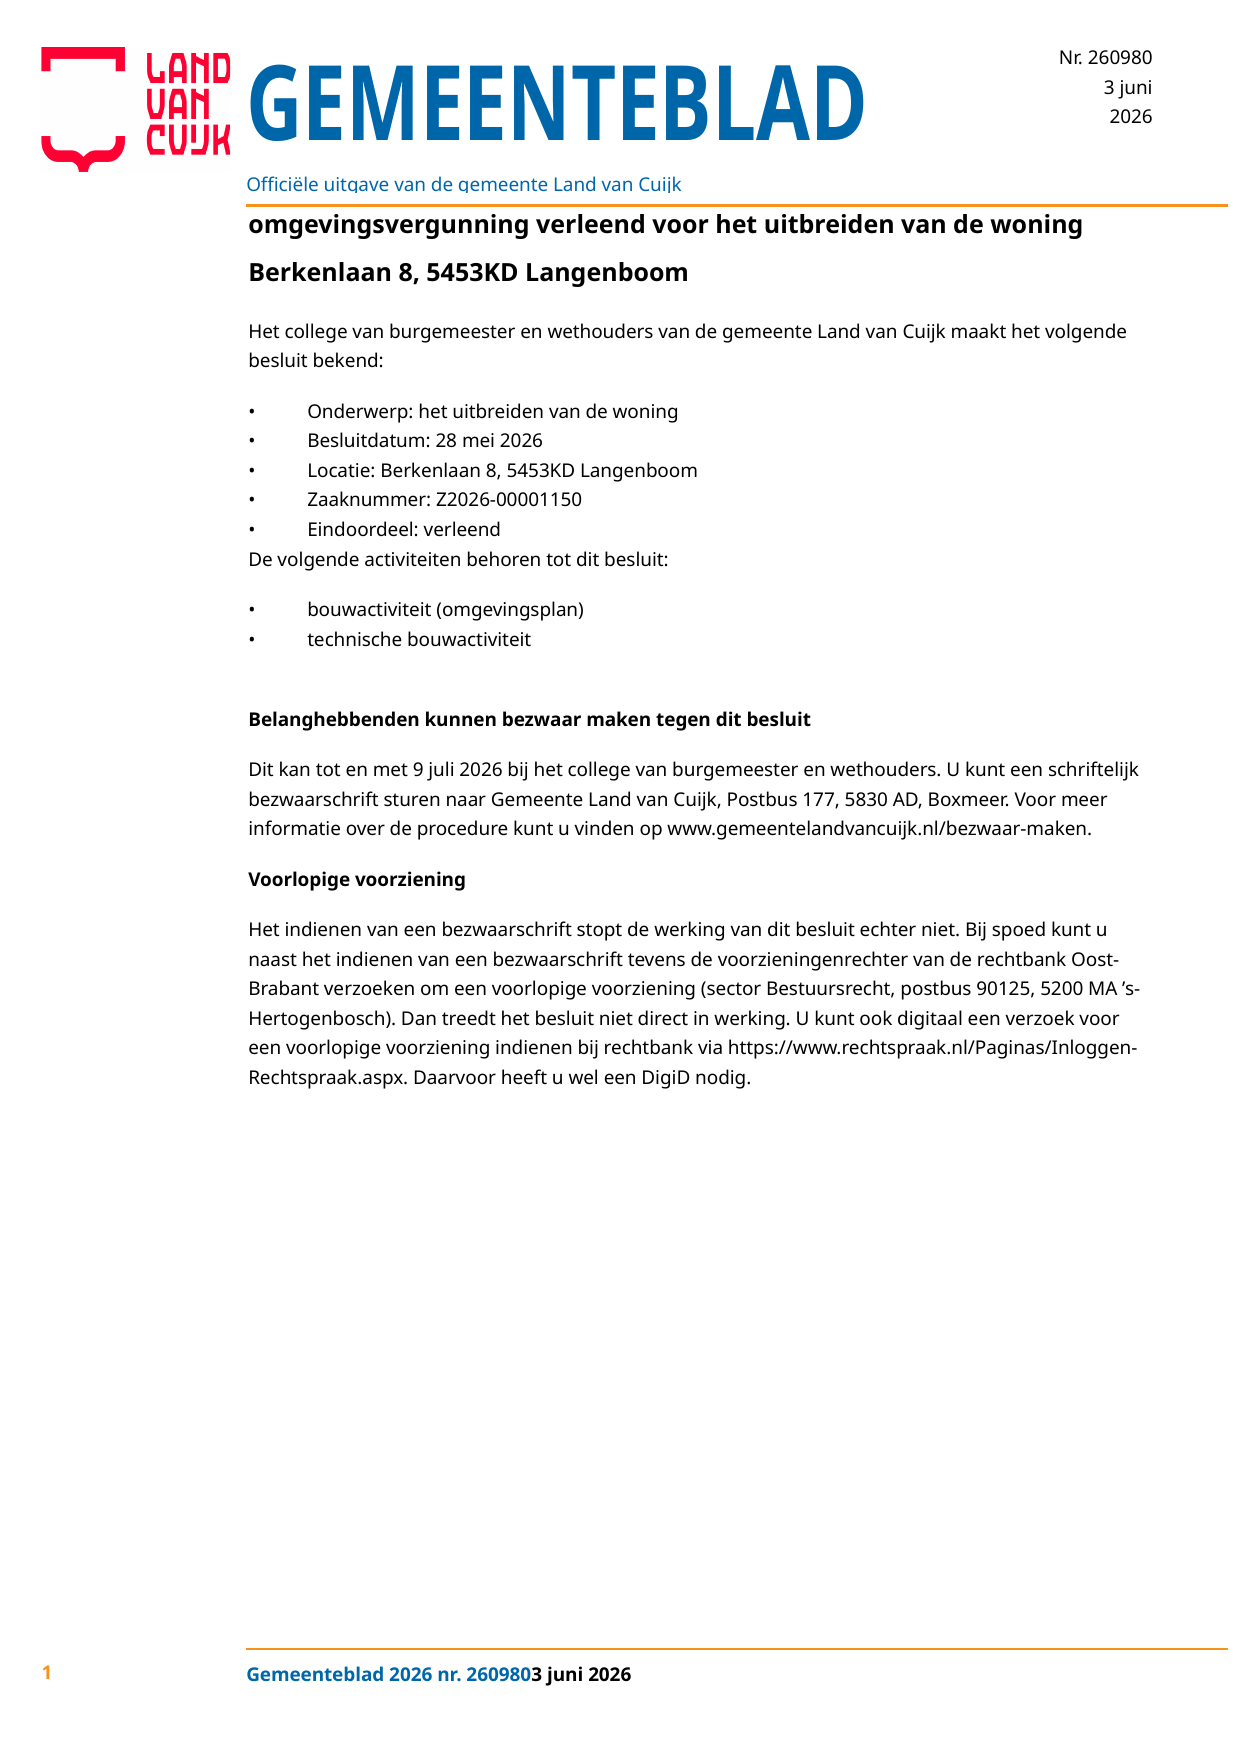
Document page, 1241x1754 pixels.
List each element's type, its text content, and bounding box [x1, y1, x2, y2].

text Het indienen van een bezwaarschrift stopt de werking van dit besluit echter niet. Bij spoed kunt u naast het indienen van een bezwaarschrift tevens de voorzieningenrechter van de rechtbank Oost-Brabant verzoeken om een voorlopige voorziening (sector Bestuursrecht, postbus 90125, 5200 MA ’s-Hertogenbosch). Dan treedt het besluit niet direct in werking. U kunt ook digitaal een verzoek voor een voorlopige voorziening indienen bij rechtbank via https://www.rechtspraak.nl/Paginas/Inloggen-Rechtspraak.aspx. Daarvoor heeft u wel een DigiD nodig. [248, 916, 1152, 1090]
list Besluitdatum: 28 mei 2026 [248, 427, 1152, 453]
text Het college van burgemeester en wethouders van de gemeente Land van Cuijk maakt het volgende besluit bekend: [248, 318, 1152, 373]
text Dit kan tot en met 9 juli 2026 bij het college van burgemeester en wethouders. U kunt een schriftelijk bezwaarschrift sturen naar Gemeente Land van Cuijk, Postbus 177, 5830 AD, Boxmeer. Voor meer informatie over de procedure kunt u vinden op www.gemeentelandvancuijk.nl/bezwaar-maken. [248, 756, 1152, 841]
list bouwactiviteit (omgevingsplan) [248, 596, 1152, 622]
list Onderwerp: het uitbreiden van de woning [248, 398, 1152, 424]
text De volgende activiteiten behoren tot dit besluit: [248, 546, 1152, 572]
list technische bouwactiviteit [248, 626, 1152, 652]
list Eindoordeel: verleend [248, 516, 1152, 542]
text Voorlopige voorziening [248, 866, 1152, 892]
list Zaaknummer: Z2026-00001150 [248, 487, 1152, 512]
picture [41, 47, 231, 172]
text omgevingsvergunning verleend voor het uitbreiden van de woning Berkenlaan 8, 5453KD Langenboom [248, 207, 1152, 288]
text Belanghebbenden kunnen bezwaar maken tegen dit besluit [248, 706, 1152, 732]
list Locatie: Berkenlaan 8, 5453KD Langenboom [248, 457, 1152, 483]
